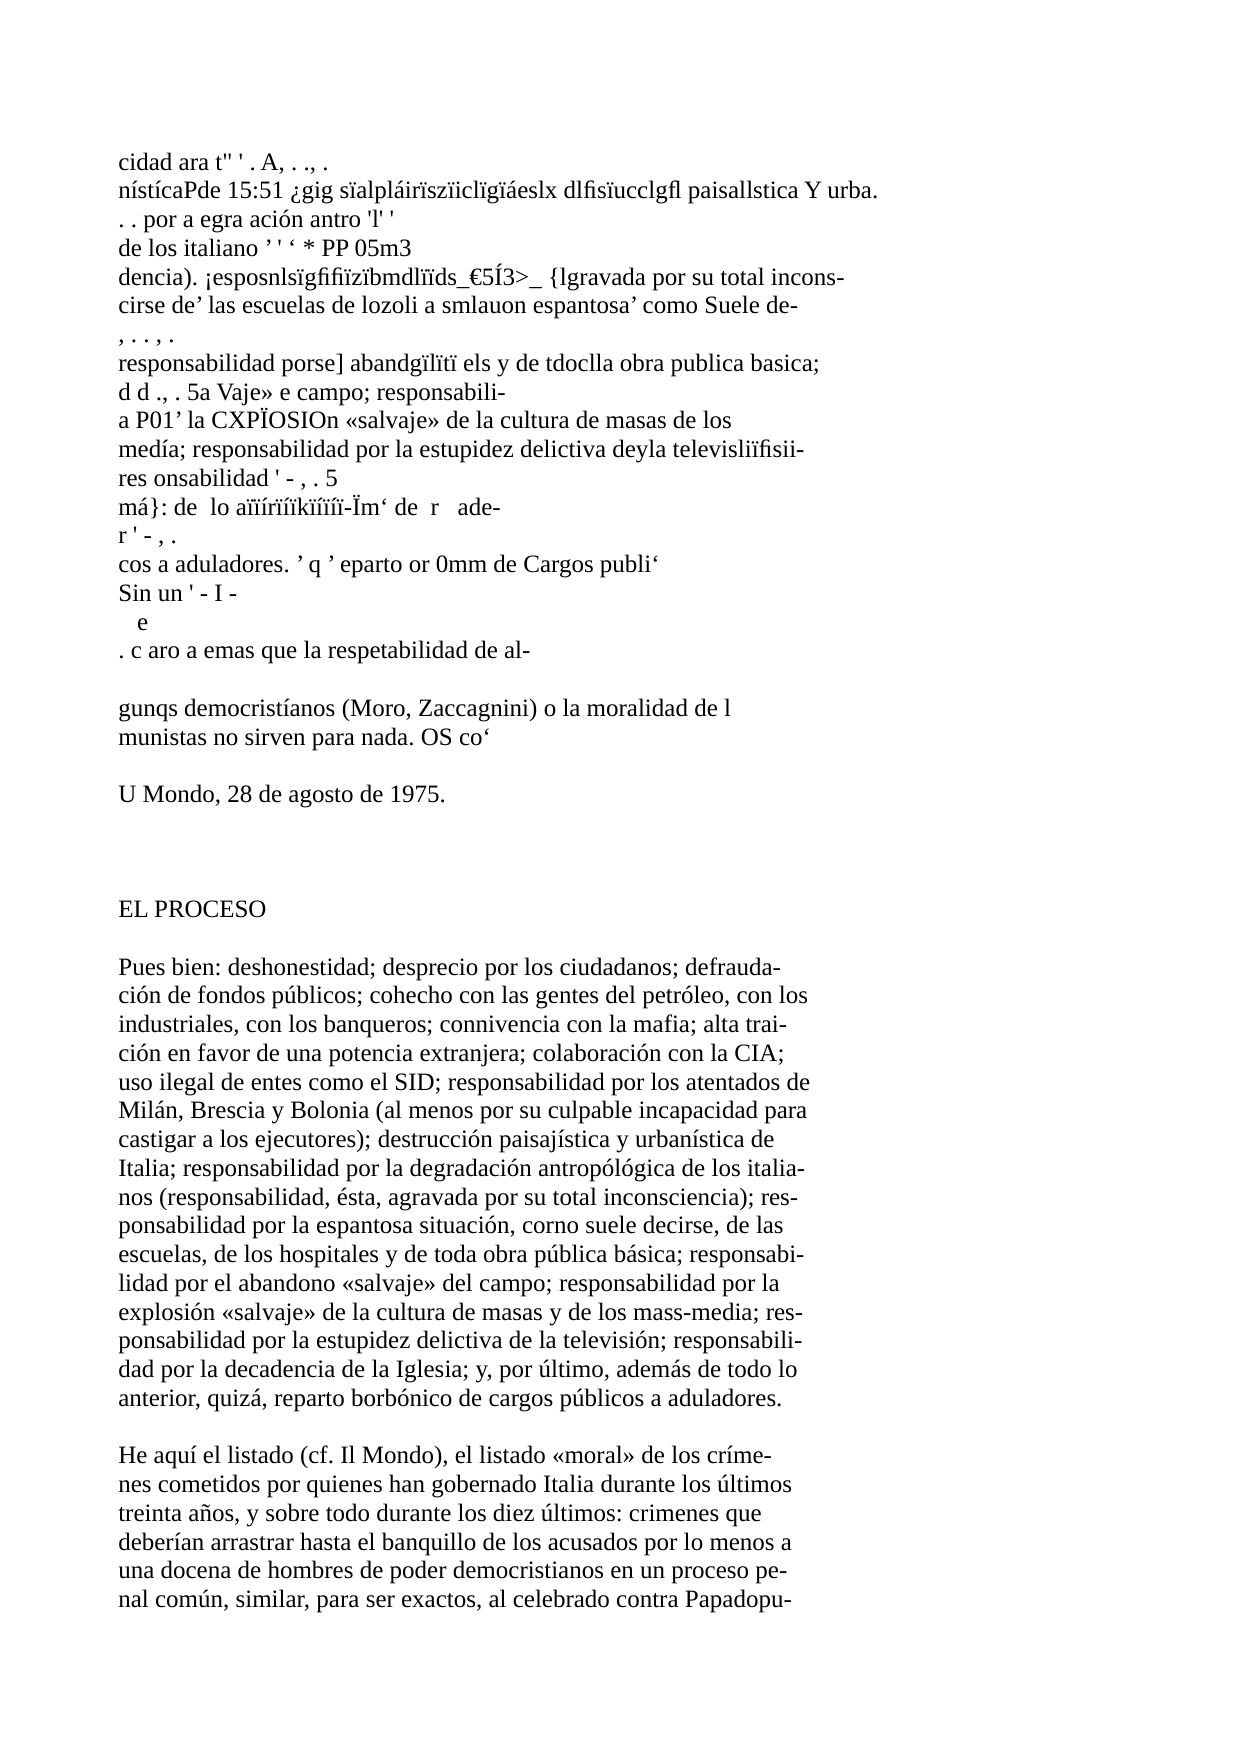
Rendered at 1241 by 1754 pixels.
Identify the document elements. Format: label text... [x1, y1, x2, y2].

text . . por a egra ación antro 'l' ' [118, 204, 1122, 233]
text , . . , . [118, 319, 1122, 348]
text anterior, quizá, reparto borbónico de cargos públicos a aduladores. [118, 1383, 1122, 1412]
text r ' - , . [118, 521, 1122, 549]
text Pues bien: deshonestidad; desprecio por los ciudadanos; defrauda- [118, 952, 1122, 981]
text nístícaPde 15:51 ¿gig sïalpláirïszïiclïgïáeslx dlﬁsïucclgﬂ paisallstica Y urba. [118, 176, 1122, 204]
text una docena de hombres de poder democristianos en un proceso pe- [118, 1556, 1122, 1584]
text gunqs democristíanos (Moro, Zaccagnini) o la moralidad de l [118, 693, 1122, 722]
text ponsabilidad por la estupidez delictiva de la televisión; responsabili- [118, 1326, 1122, 1354]
text U Mondo, 28 de agosto de 1975. [118, 779, 1122, 808]
text Milán, Brescia y Bolonia (al menos por su culpable incapacidad para [118, 1096, 1122, 1124]
text má}: de lo aïïírïíïkïíïíï-Ïm‘ de r ade- [118, 492, 1122, 521]
text treinta años, y sobre todo durante los diez últimos: crimenes que [118, 1498, 1122, 1527]
text nos (responsabilidad, ésta, agravada por su total inconsciencia); res- [118, 1182, 1122, 1211]
text responsabilidad porse] abandgïlïtï els y de tdoclla obra publica basica; [118, 348, 1122, 377]
text dencia). ¡esposnlsïgﬁﬁïzïbmdlïïds_€5Í3>_ {lgravada por su total incons- [118, 262, 1122, 291]
text industriales, con los banqueros; connivencia con la mafia; alta trai- [118, 1009, 1122, 1038]
text uso ilegal de entes como el SID; responsabilidad por los atentados de [118, 1067, 1122, 1096]
text EL PROCESO [118, 894, 1122, 923]
text . c aro a emas que la respetabilidad de al- [118, 636, 1122, 664]
text res onsabilidad ' - , . 5 [118, 463, 1122, 492]
text d d ., . 5a Vaje» e campo; responsabili- [118, 377, 1122, 406]
text Italia; responsabilidad por la degradación antropólógica de los italia- [118, 1153, 1122, 1182]
text dad por la decadencia de la Iglesia; y, por último, además de todo lo [118, 1354, 1122, 1383]
text castigar a los ejecutores); destrucción paisajística y urbanística de [118, 1124, 1122, 1153]
text e [118, 607, 1122, 636]
text explosión «salvaje» de la cultura de masas y de los mass-media; res- [118, 1297, 1122, 1326]
text cos a aduladores. ’ q ’ eparto or 0mm de Cargos publi‘ [118, 549, 1122, 578]
text deberían arrastrar hasta el banquillo de los acusados por lo menos a [118, 1527, 1122, 1556]
text a P01’ la CXPÏOSIOn «salvaje» de la cultura de masas de los [118, 406, 1122, 434]
text medía; responsabilidad por la estupidez delictiva deyla televisliïﬁsii- [118, 434, 1122, 463]
text nal común, similar, para ser exactos, al celebrado contra Papadopu- [118, 1584, 1122, 1613]
text Sin un ' - I - [118, 578, 1122, 607]
text escuelas, de los hospitales y de toda obra pública básica; responsabi- [118, 1239, 1122, 1268]
text cidad ara t" ' . A, . ., . [118, 147, 1122, 176]
text nes cometidos por quienes han gobernado Italia durante los últimos [118, 1469, 1122, 1498]
text cirse de’ las escuelas de lozoli a smlauon espantosa’ como Suele de- [118, 291, 1122, 319]
text lidad por el abandono «salvaje» del campo; responsabilidad por la [118, 1268, 1122, 1297]
text munistas no sirven para nada. OS co‘ [118, 722, 1122, 751]
text ponsabilidad por la espantosa situación, corno suele decirse, de las [118, 1211, 1122, 1239]
text ción en favor de una potencia extranjera; colaboración con la CIA; [118, 1038, 1122, 1067]
text ción de fondos públicos; cohecho con las gentes del petróleo, con los [118, 981, 1122, 1009]
text He aquí el listado (cf. Il Mondo), el listado «moral» de los críme- [118, 1441, 1122, 1469]
text de los italiano ’ ' ‘ * PP 05m3 [118, 233, 1122, 262]
